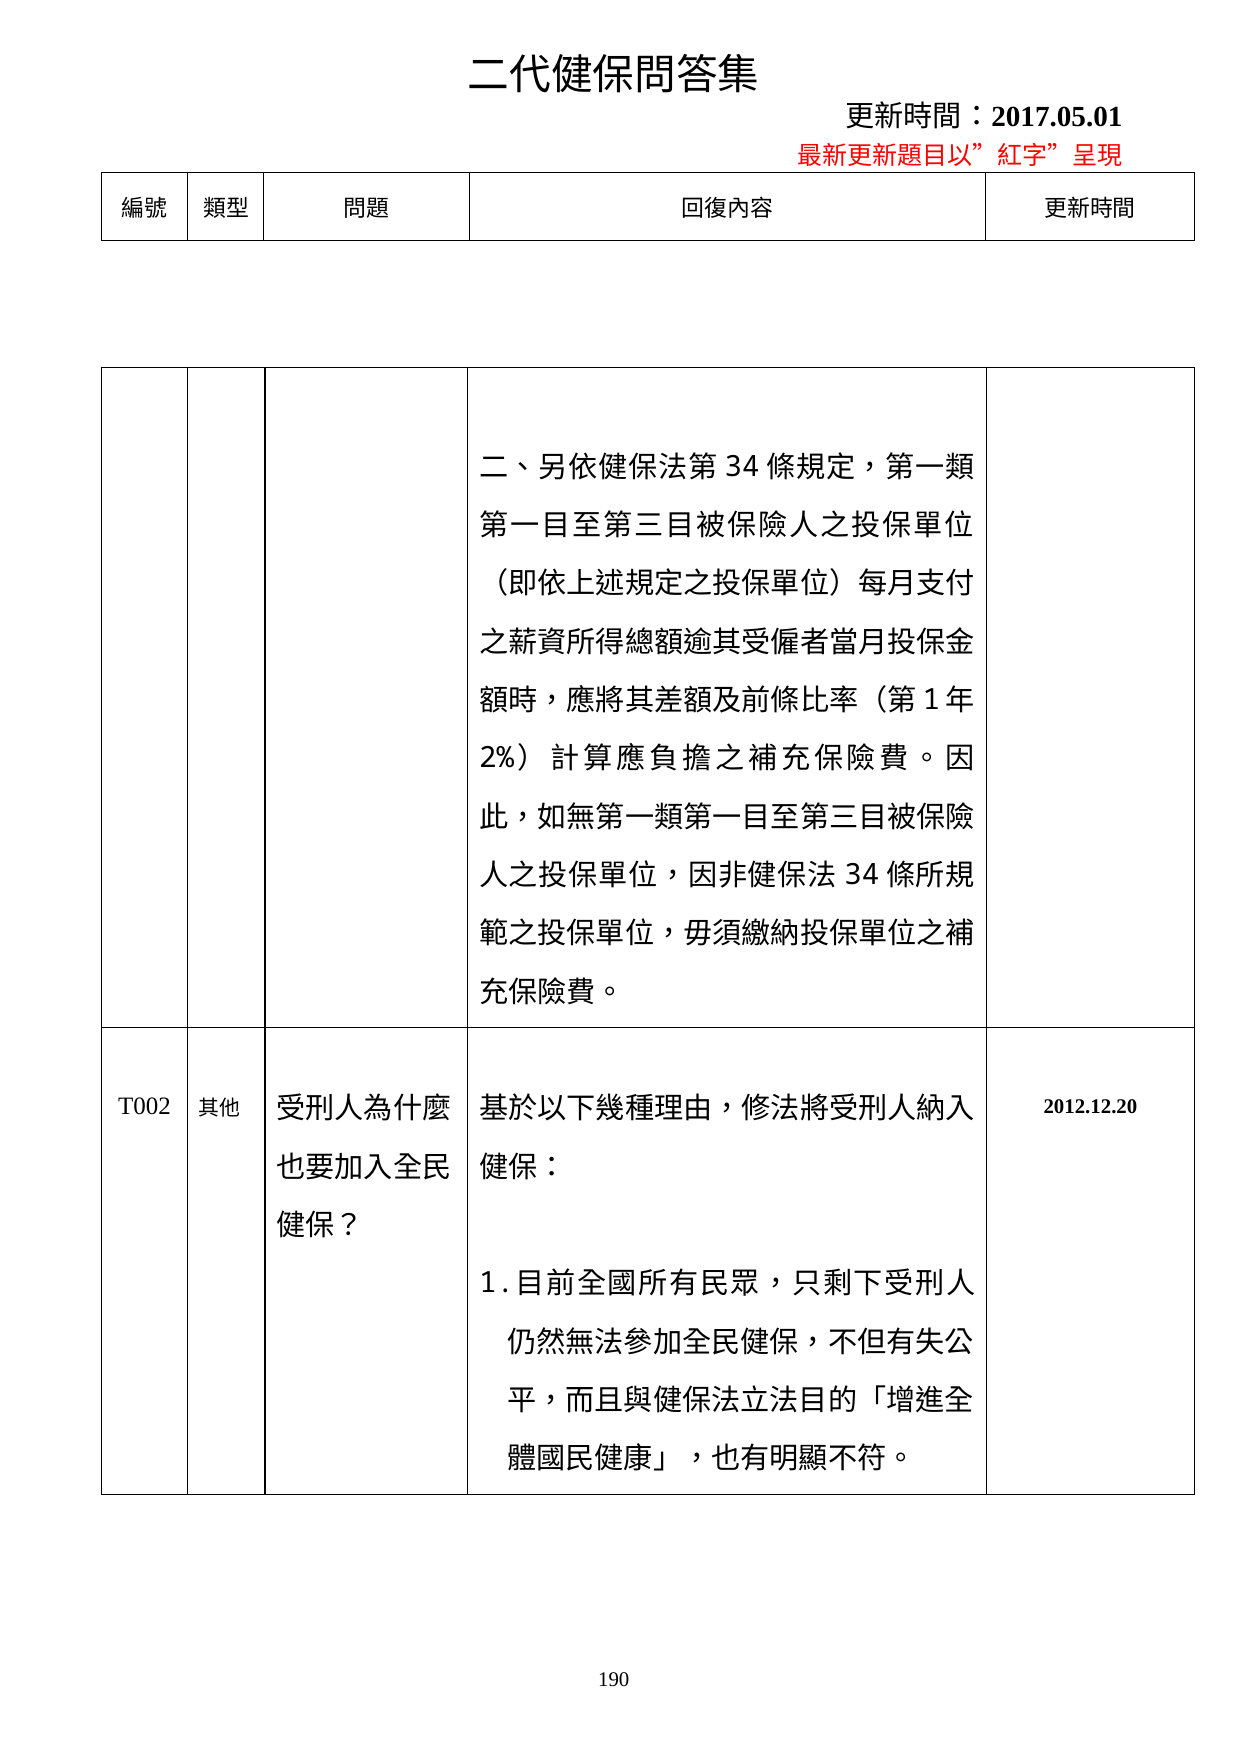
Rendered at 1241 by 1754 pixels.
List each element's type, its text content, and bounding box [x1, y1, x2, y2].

table_cell [987, 368, 1194, 1027]
table_cell 受刑人為什麼也要加入全民健保？ [266, 1028, 467, 1494]
table_cell [188, 368, 264, 1027]
table_cell T002 [102, 1028, 187, 1494]
table_cell 其他 [188, 1028, 264, 1494]
table_cell 二、另依健保法第34條規定，第一類第一目至第三目被保險人之投保單位（即依上述規定之投保單位）每月支付之薪資所得總額逾其受僱者當月投保金額時，應將其差額及前條比率（第1年2%）計算應負擔之補充保險費。因此，如無第一類第一目至第三目被保險人之投保單位，因非健保法34條所規範之投保單位，毋須繳納投保單位之補充保險費。 [468, 368, 986, 1027]
table_cell 2012.12.20 [987, 1028, 1194, 1494]
table_cell [266, 368, 467, 1027]
table_cell 基於以下幾種理由，修法將受刑人納入健保： 1.目前全國所有民眾，只剩下受刑人仍然無法參加全民健保，不但有失公平，而且與健保法立法目的「增進全體國民健康」，也有明顯不符。 [468, 1028, 986, 1494]
table_cell [102, 368, 187, 1027]
